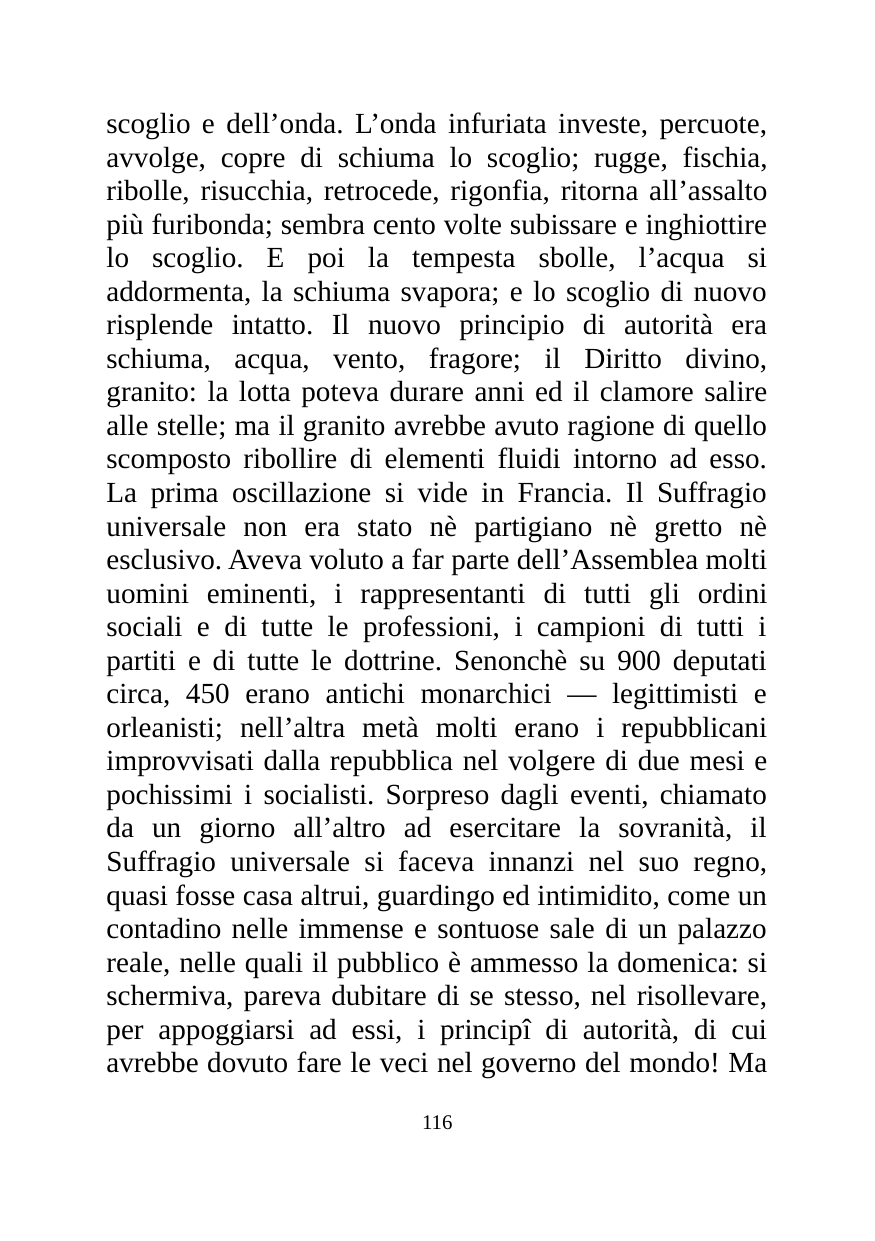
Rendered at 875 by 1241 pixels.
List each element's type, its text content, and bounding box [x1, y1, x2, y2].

text scoglio e dell’onda. L’onda infuriata investe, percuote, avvolge, copre di schiuma lo scoglio; rugge, fischia, ribolle, risucchia, retrocede, rigonfia, ritorna all’assalto più furibonda; sembra cento volte subissare e inghiottire lo scoglio. E poi la tempesta sbolle, l’acqua si addormenta, la schiuma svapora; e lo scoglio di nuovo risplende intatto. Il nuovo principio di autorità era schiuma, acqua, vento, fragore; il Diritto divino, granito: la lotta poteva durare anni ed il clamore salire alle stelle; ma il granito avrebbe avuto ragione di quello scomposto ribollire di elementi fluidi intorno ad esso. La prima oscillazione si vide in Francia. Il Suffragio universale non era stato nè partigiano nè gretto nè esclusivo. Aveva voluto a far parte dell’Assemblea molti uomini eminenti, i rappresentanti di tutti gli ordini sociali e di tutte le professioni, i campioni di tutti i partiti e di tutte le dottrine. Senonchè su 900 deputati circa, 450 erano antichi monarchici — legittimisti e orleanisti; nell’altra metà molti erano i repubblicani improvvisati dalla repubblica nel volgere di due mesi e pochissimi i socialisti. Sorpreso dagli eventi, chiamato da un giorno all’altro ad esercitare la sovranità, il Suffragio universale si faceva innanzi nel suo regno, quasi fosse casa altrui, guardingo ed intimidito, come un contadino nelle immense e sontuose sale di un palazzo reale, nelle quali il pubblico è ammesso la domenica: si schermiva, pareva dubitare di se stesso, nel risollevare, per appoggiarsi ad essi, i principî di autorità, di cui avrebbe dovuto fare le veci nel governo del mondo! Ma [106, 106, 768, 1079]
